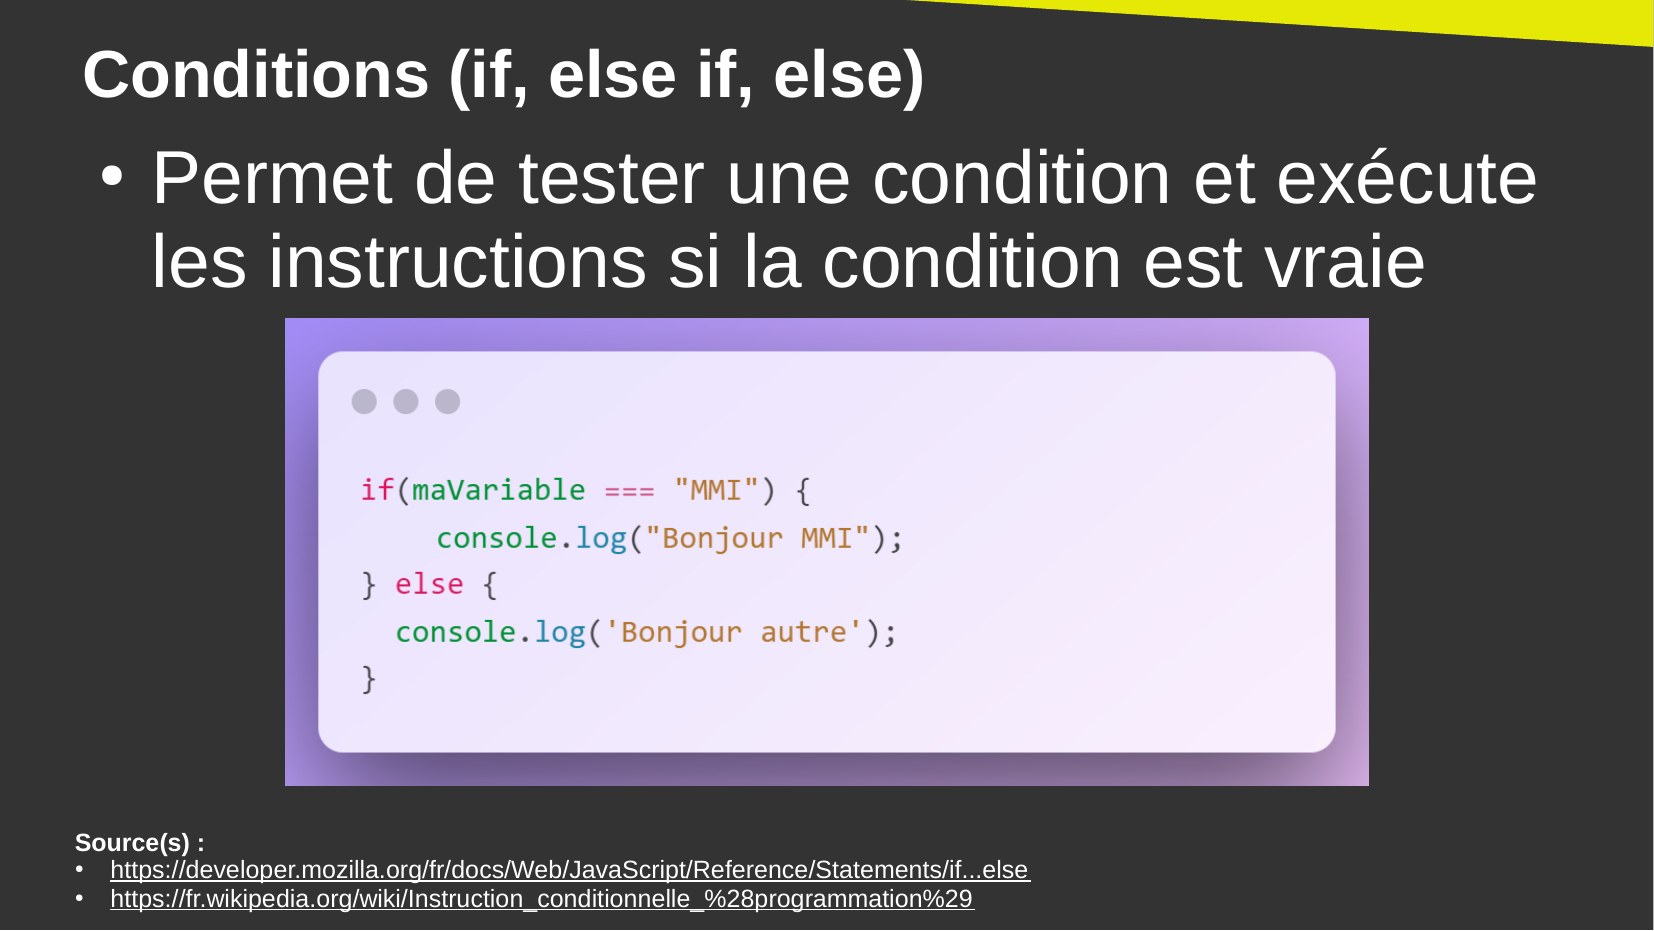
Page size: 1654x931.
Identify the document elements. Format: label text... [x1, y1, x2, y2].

text_box Source(s) : https://developer.mozilla.org/fr/docs/Web/JavaScript/Reference/Statements/if...else https://fr.wikipedia.org/wiki/Instruction_conditionnelle_%28programmation%29 [60, 820, 1583, 920]
list Permet de tester une condition et exécute les instructions si la condition est vraie [80, 135, 1620, 544]
title Conditions (if, else if, else) [82, 37, 1571, 114]
text_box [906, 0, 1654, 47]
picture [285, 318, 1369, 786]
